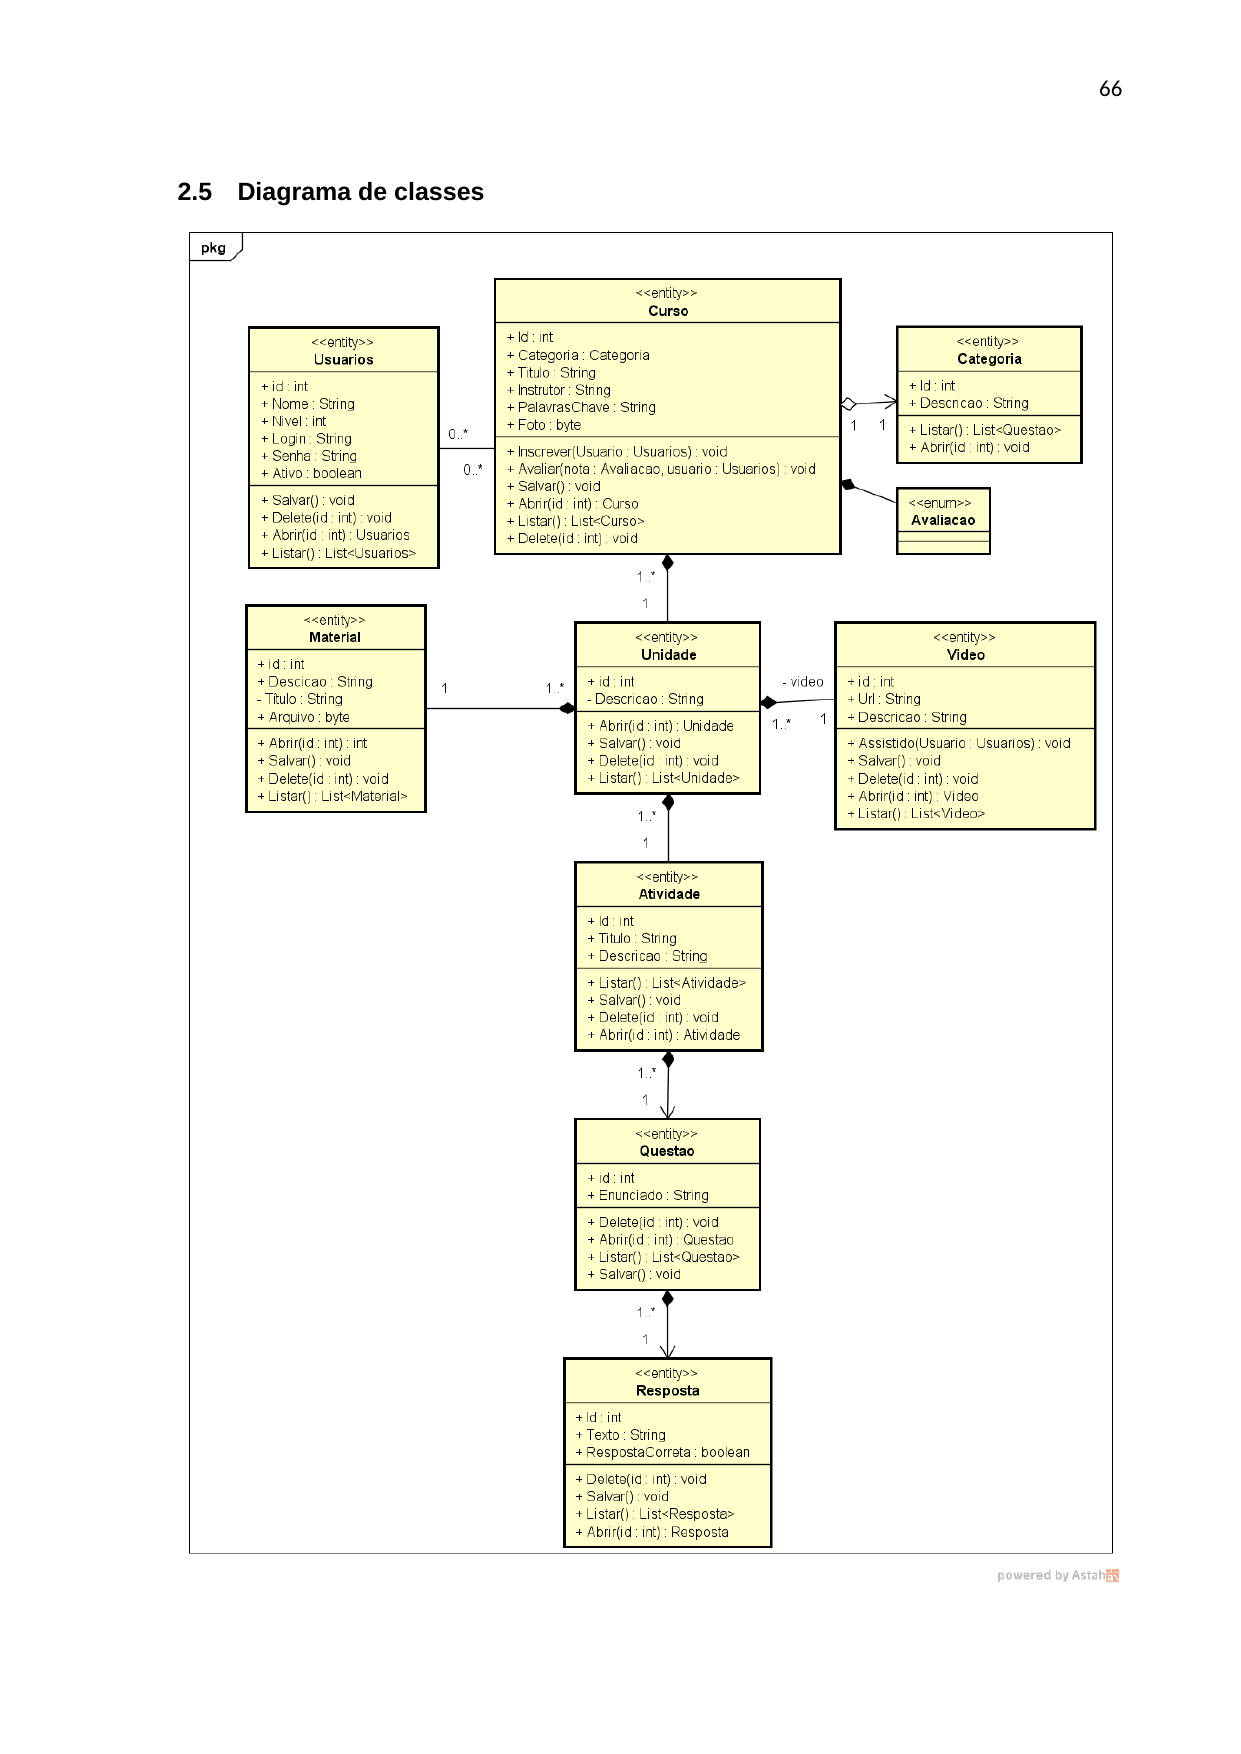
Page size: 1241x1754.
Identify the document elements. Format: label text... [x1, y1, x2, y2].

subtitle Diagrama de classes [177, 177, 1122, 206]
picture [177, 220, 1123, 1586]
